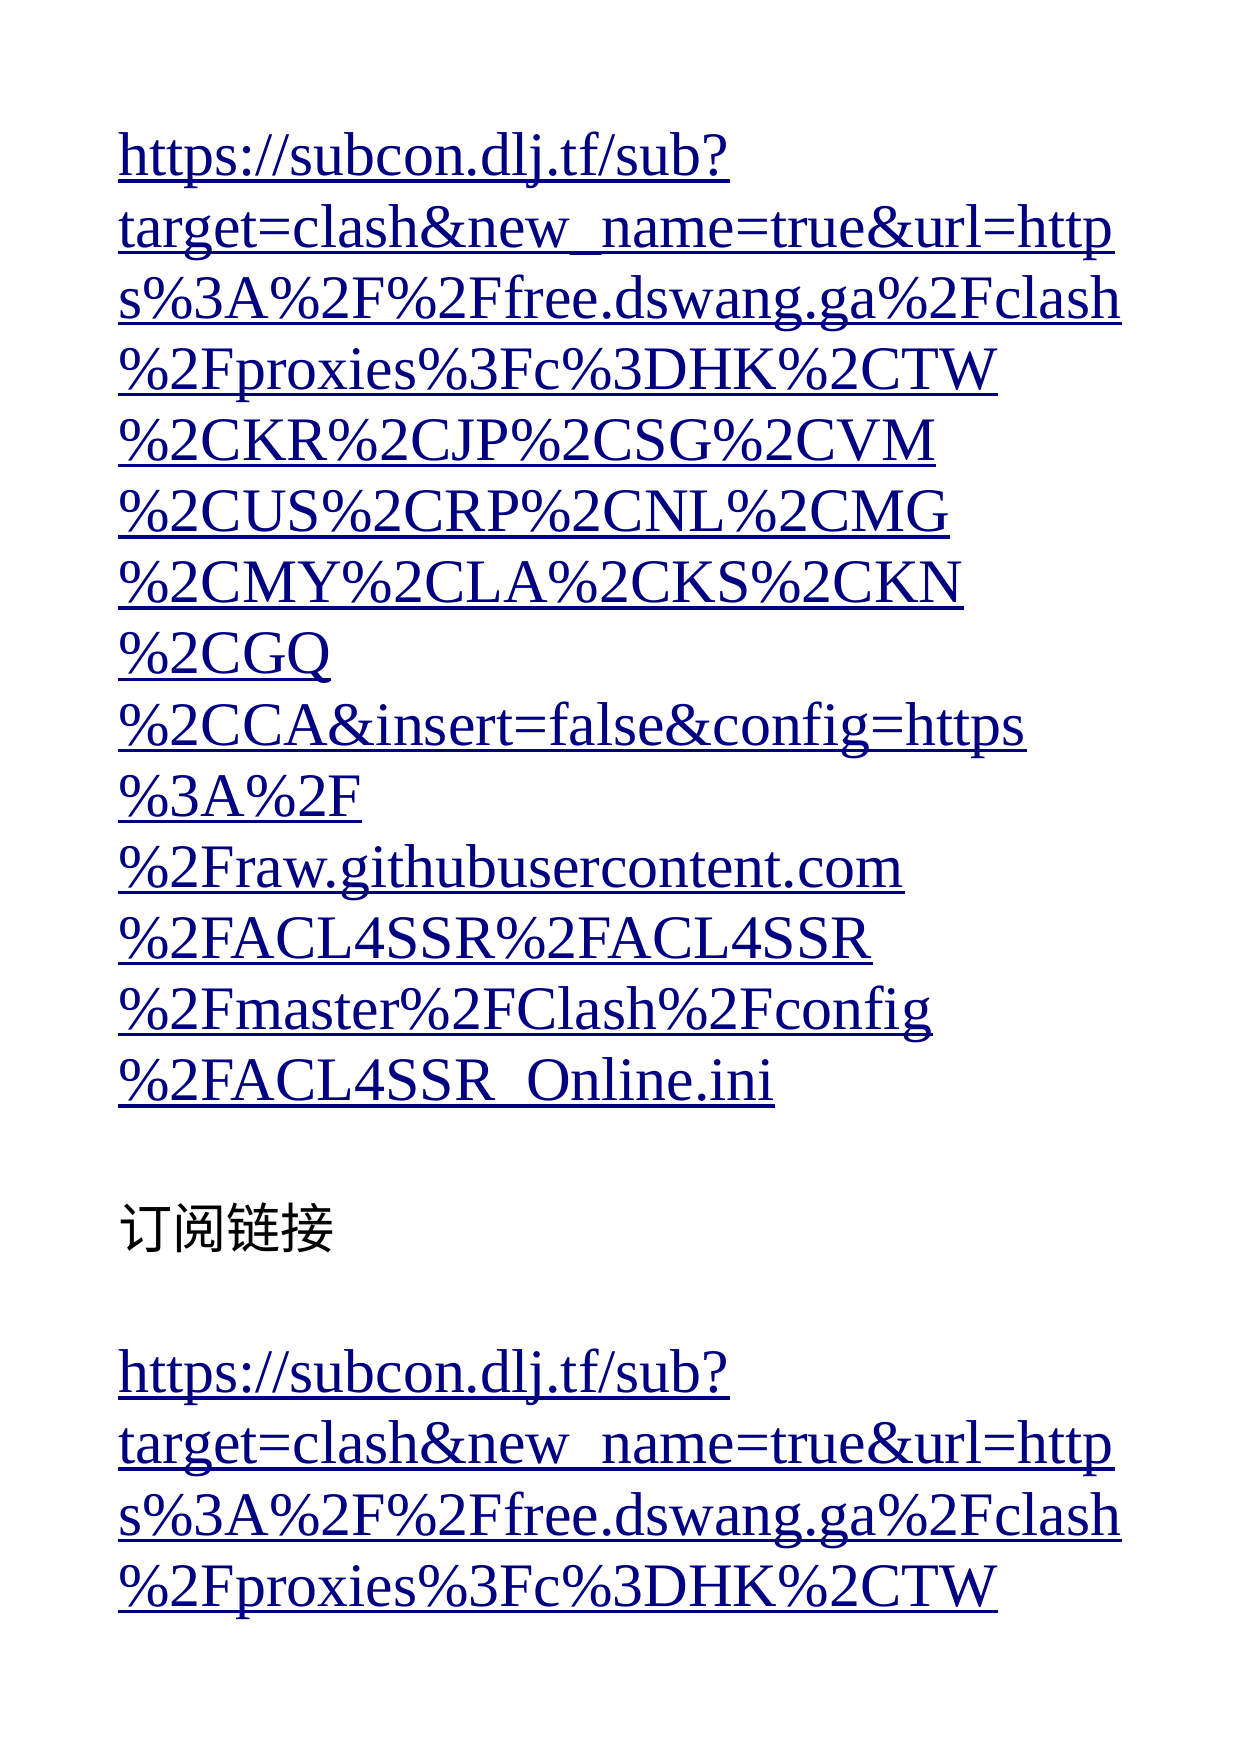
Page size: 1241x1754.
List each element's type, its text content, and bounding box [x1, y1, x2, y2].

text %2Fproxies%3Fc%3DHK%2CTW%2CKR%2CJP%2CSG%2CVM%2CUS%2CRP%2CNL%2CMG%2CMY%2CLA%2CKS%2CKN%2CGQ%2CCA&insert=false&config=https%3A%2F%2Fraw.githubusercontent.com%2FACL4SSR%2FACL4SSR%2Fmaster%2FClash%2Fconfig%2FACL4SSR_Online.ini [118, 325, 1122, 1114]
text 订阅链接 [118, 1185, 1122, 1264]
text https://subcon.dlj.tf/sub?target=clash&new_name=true&url=https%3A%2F%2Ffree.dswang.ga%2Fclash [118, 118, 1122, 322]
text https://subcon.dlj.tf/sub?target=clash&new_name=true&url=https%3A%2F%2Ffree.dswang.ga%2Fclash [118, 1335, 1122, 1539]
text %2Fproxies%3Fc%3DHK%2CTW [118, 1542, 1122, 1619]
